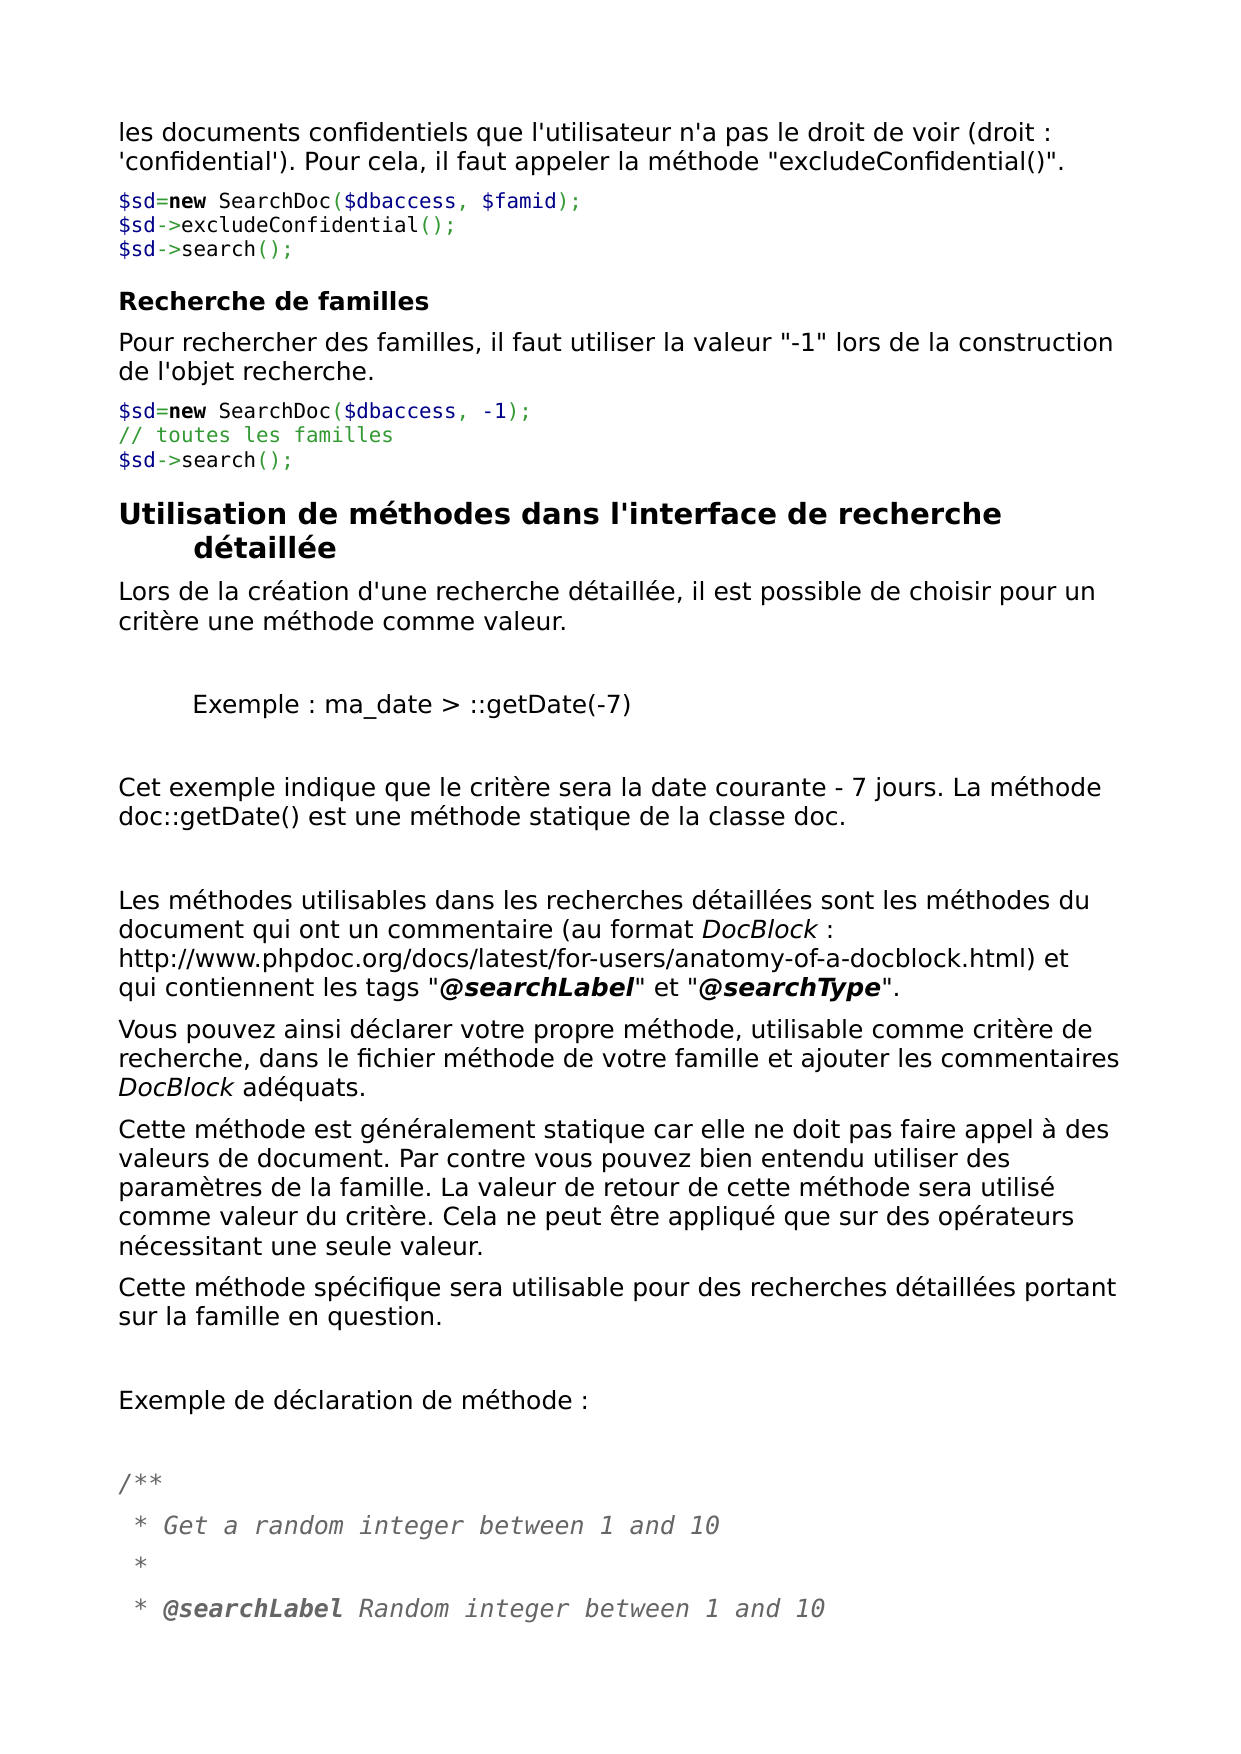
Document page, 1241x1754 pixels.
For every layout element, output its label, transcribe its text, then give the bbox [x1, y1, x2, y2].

subtitle Recherche de familles [118, 287, 1122, 316]
text $sd->excludeConfidential(); [118, 213, 1122, 237]
text Vous pouvez ainsi déclarer votre propre méthode, utilisable comme critère de recherche, dans le fichier méthode de votre famille et ajouter les commentaires DocBlock adéquats. [118, 1015, 1122, 1102]
text Cette méthode spécifique sera utilisable pour des recherches détaillées portant sur la famille en question. [118, 1273, 1122, 1332]
text $sd=new SearchDoc($dbaccess, $famid); [118, 189, 1122, 213]
text Lors de la création d'une recherche détaillée, il est possible de choisir pour un critère une méthode comme valeur. [118, 577, 1122, 636]
text Cet exemple indique que le critère sera la date courante - 7 jours. La méthode doc::getDate() est une méthode statique de la classe doc. [118, 773, 1122, 832]
text Exemple de déclaration de méthode : [118, 1386, 1122, 1415]
text Exemple : ma_date > ::getDate(-7) [118, 690, 1122, 719]
text Les méthodes utilisables dans les recherches détaillées sont les méthodes du document qui ont un commentaire (au format DocBlock : http://www.phpdoc.org/docs/latest/for-users/anatomy-of-a-docblock.html) et qui contiennent les tags "@searchLabel" et "@searchType". [118, 886, 1122, 1002]
text Pour rechercher des familles, il faut utiliser la valeur "-1" lors de la construction de l'objet recherche. [118, 328, 1122, 387]
text $sd=new SearchDoc($dbaccess, -1); [118, 399, 1122, 423]
text $sd->search(); [118, 448, 1122, 472]
text $sd->search(); [118, 237, 1122, 262]
text * Get a random integer between 1 and 10 [118, 1511, 1122, 1540]
text // toutes les familles [118, 423, 1122, 448]
text * @searchLabel Random integer between 1 and 10 [118, 1594, 1122, 1623]
text Cette méthode est généralement statique car elle ne doit pas faire appel à des valeurs de document. Par contre vous pouvez bien entendu utiliser des paramètres de la famille. La valeur de retour de cette méthode sera utilisé comme valeur du critère. Cela ne peut être appliqué que sur des opérateurs nécessitant une seule valeur. [118, 1115, 1122, 1261]
text les documents confidentiels que l'utilisateur n'a pas le droit de voir (droit : 'confidential'). Pour cela, il faut appeler la méthode "excludeConfidential()". [118, 118, 1122, 176]
text * [118, 1552, 1122, 1582]
subtitle Utilisation de méthodes dans l'interface de recherche détaillée [118, 497, 1122, 565]
text /** [118, 1469, 1122, 1498]
